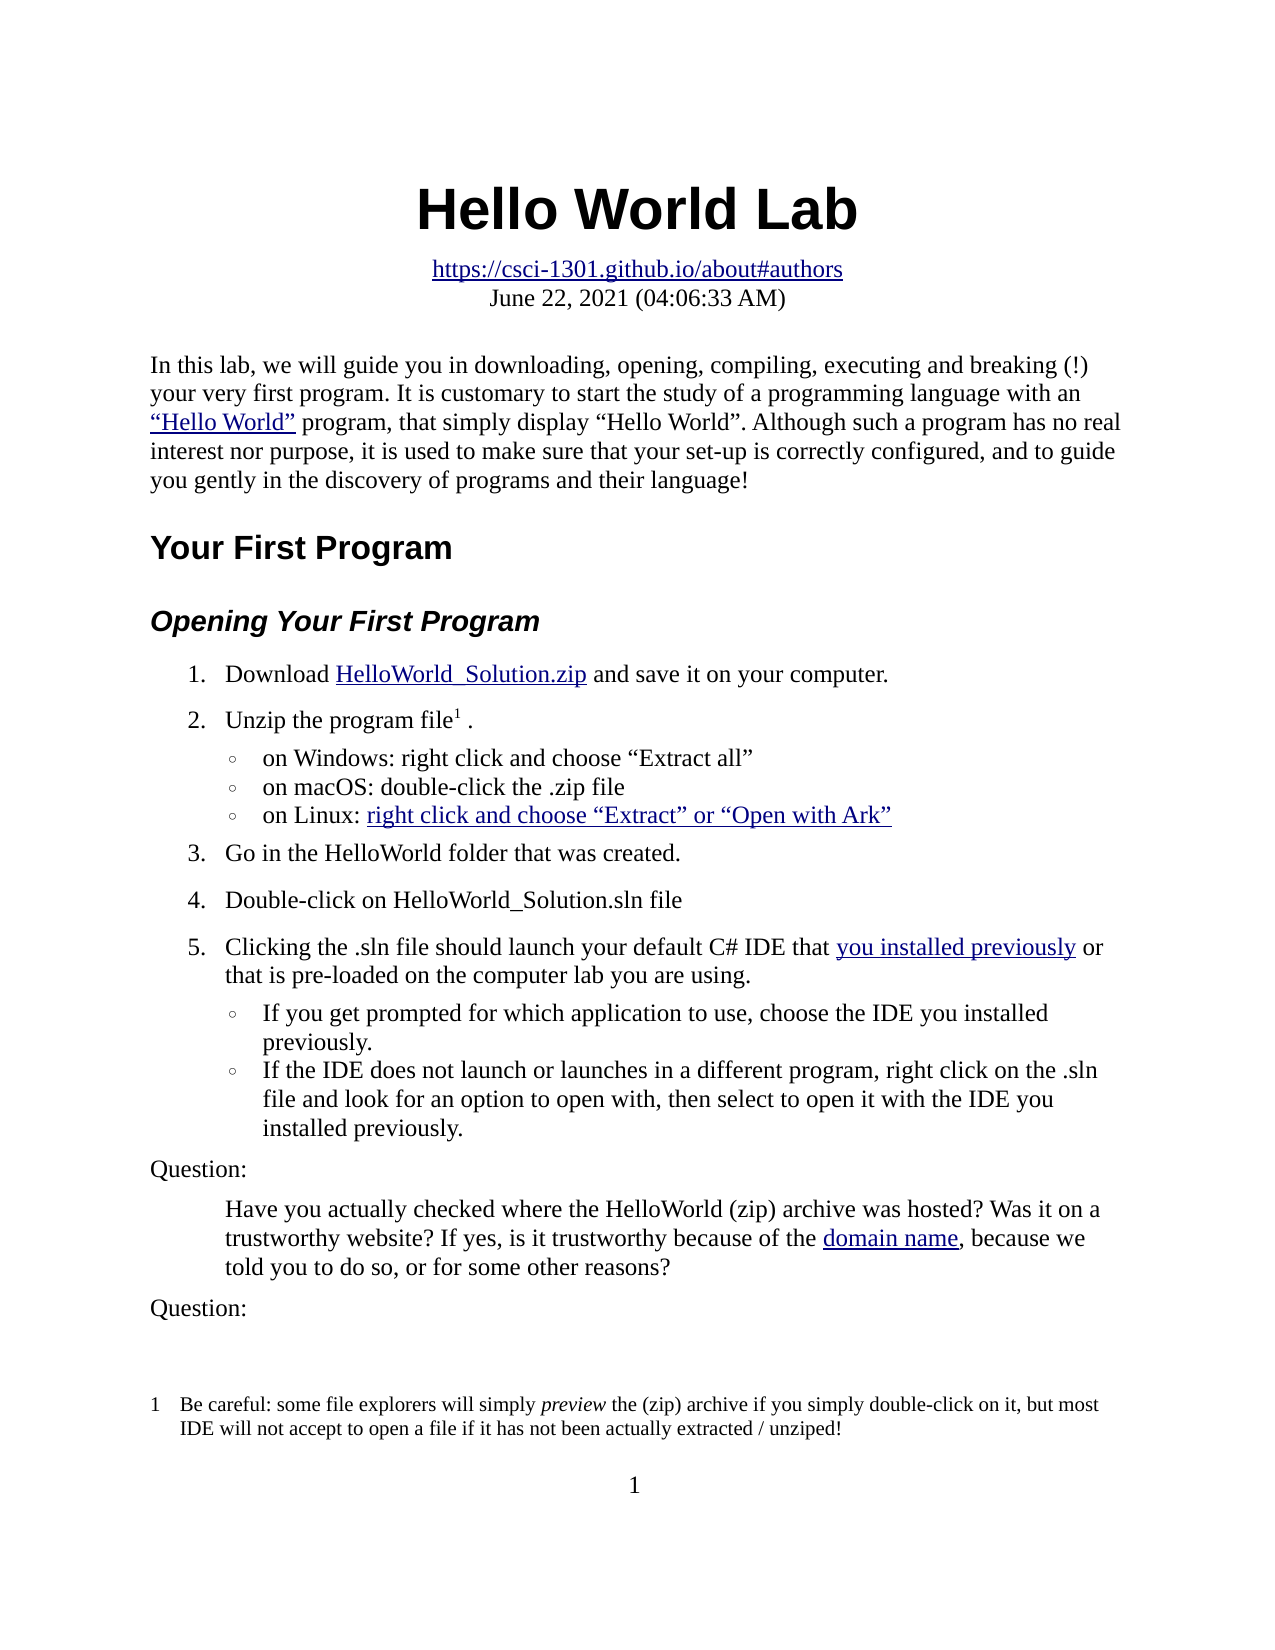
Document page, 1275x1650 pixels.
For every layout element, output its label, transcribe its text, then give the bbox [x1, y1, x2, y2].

list Clicking the .sln file should launch your default C# IDE that you installed previously or that is pre-loaded on the computer lab you are using. [187, 932, 1125, 989]
list Be careful: some file explorers will simply preview the (zip) archive if you simply double-click on it, but most IDE will not accept to open a file if it has not been actually extracted / unziped! [150, 1392, 1125, 1440]
text https://csci-1301.github.io/about#authors [150, 254, 1125, 283]
text June 22, 2021 (04:06:33 AM) [150, 283, 1125, 312]
text Question: [150, 1293, 1125, 1321]
list If the IDE does not launch or launches in a different program, right click on the .sln file and look for an option to open with, then select to open it with the IDE you installed previously. [225, 1056, 1125, 1142]
list Double-click on HelloWorld_Solution.sln file [187, 885, 1125, 914]
list Go in the HelloWorld folder that was created. [187, 838, 1125, 867]
list Unzip the program file . [187, 705, 1125, 734]
text In this lab, we will guide you in downloading, opening, compiling, executing and breaking (!) your very first program. It is customary to start the study of a programming language with an “Hello World” program, that simply display “Hello World”. Although such a program has no real interest nor purpose, it is used to make sure that your set-up is correctly configured, and to guide you gently in the discovery of programs and their language! [150, 350, 1125, 493]
text Have you actually checked where the HelloWorld (zip) archive was hosted? Was it on a trustworthy website? If yes, is it trustworthy because of the domain name, because we told you to do so, or for some other reasons? [225, 1194, 1125, 1281]
subtitle Opening Your First Program [150, 604, 1125, 637]
list If you get prompted for which application to use, choose the IDE you installed previously. [225, 998, 1125, 1056]
list on macOS: double-click the .zip file [225, 772, 1125, 801]
text Question: [150, 1154, 1125, 1182]
list Download HelloWorld_Solution.zip and save it on your computer. [187, 659, 1125, 687]
list on Windows: right click and choose “Extract all” [225, 743, 1125, 772]
list on Linux: right click and choose “Extract” or “Open with Ark” [225, 801, 1125, 829]
title Hello World Lab [150, 175, 1125, 242]
subtitle Your First Program [150, 527, 1125, 566]
